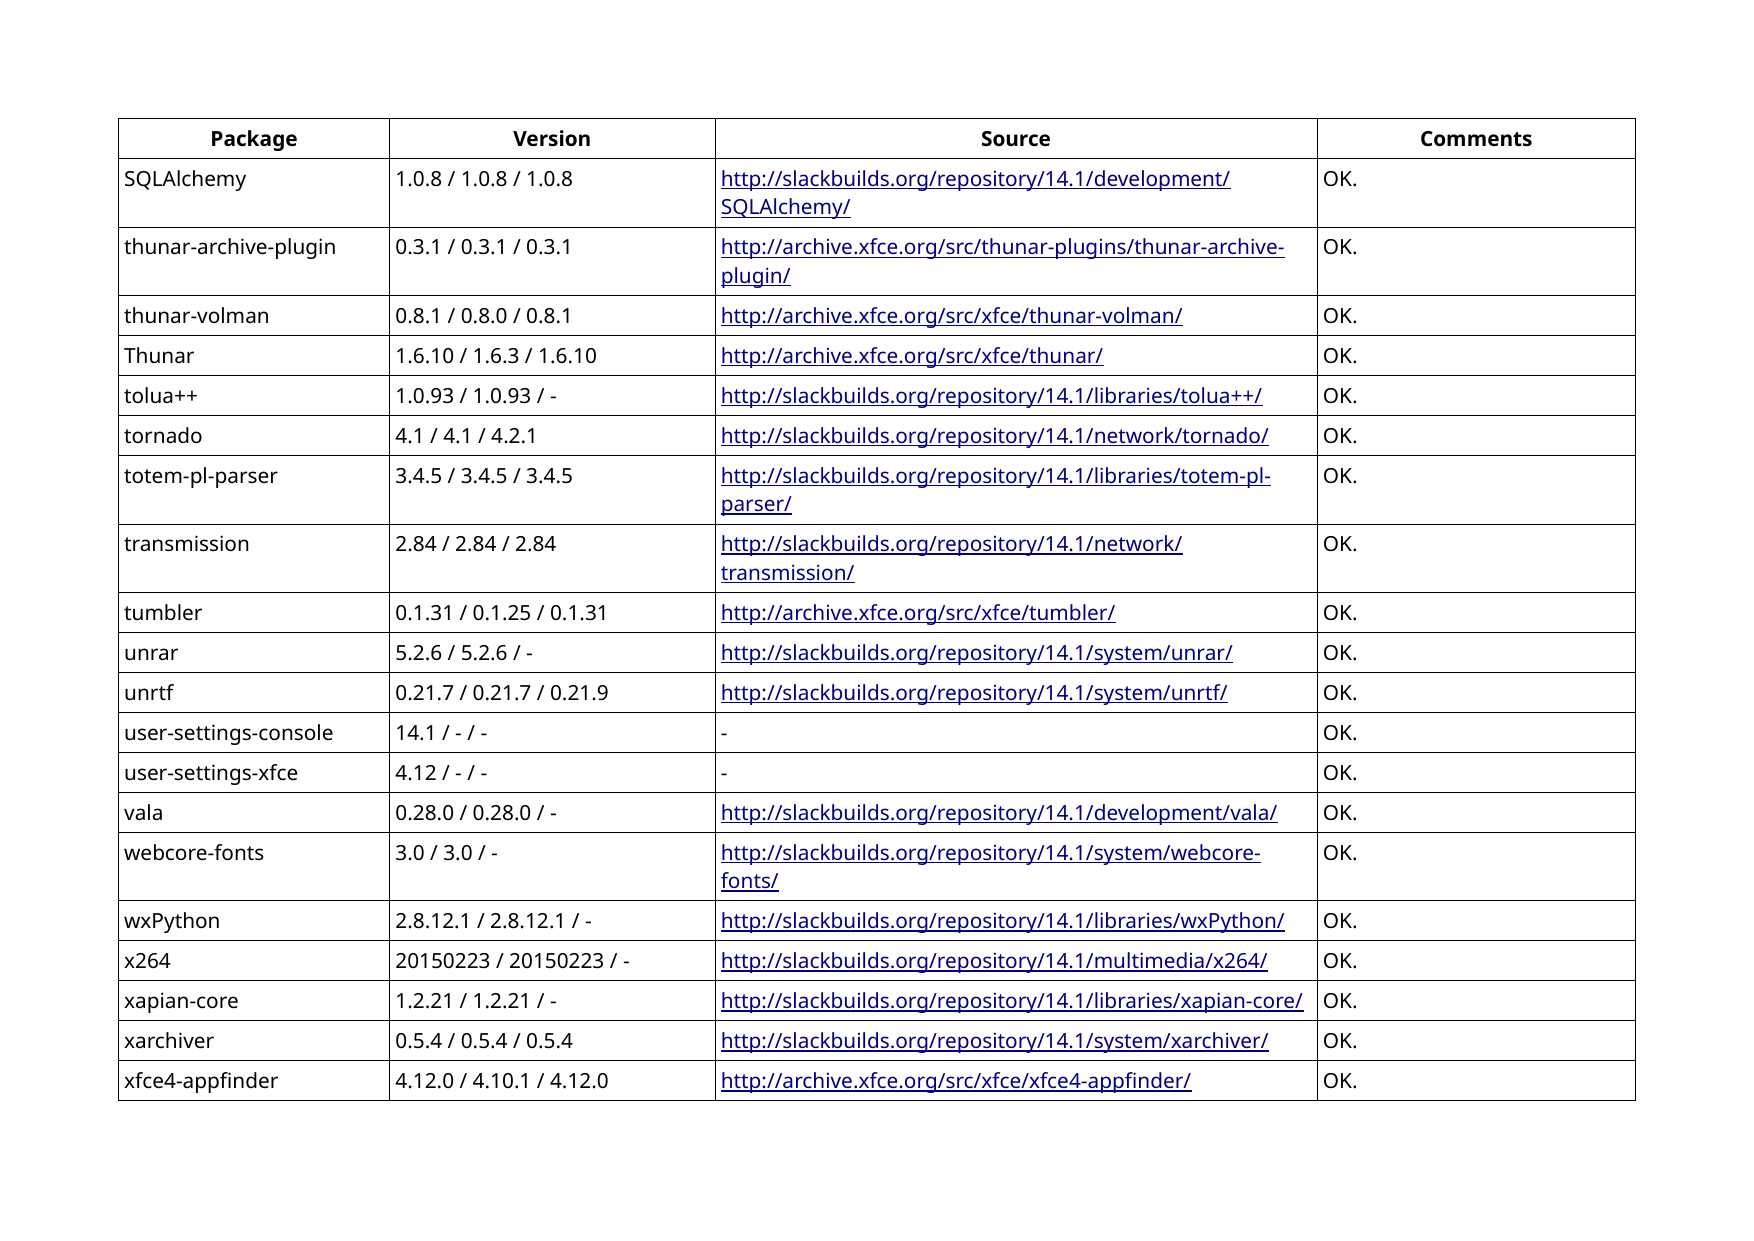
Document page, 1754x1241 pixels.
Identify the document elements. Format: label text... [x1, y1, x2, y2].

table_cell xarchiver [119, 1021, 389, 1060]
table_cell http://slackbuilds.org/repository/14.1/multimedia/x264/ [716, 941, 1317, 980]
table_cell 1.2.21 / 1.2.21 / - [390, 981, 715, 1020]
table_cell tornado [119, 416, 389, 455]
table_cell OK. [1318, 793, 1635, 832]
table_cell http://archive.xfce.org/src/xfce/thunar/ [716, 336, 1317, 375]
table_header Version [390, 119, 715, 158]
table_header Package [119, 119, 389, 158]
table_cell OK. [1318, 1061, 1635, 1100]
table_cell 4.1 / 4.1 / 4.2.1 [390, 416, 715, 455]
table_cell OK. [1318, 941, 1635, 980]
table_cell OK. [1318, 336, 1635, 375]
table_cell OK. [1318, 228, 1635, 295]
table_cell 5.2.6 / 5.2.6 / - [390, 633, 715, 672]
table_cell http://archive.xfce.org/src/xfce/tumbler/ [716, 593, 1317, 632]
table_cell SQLAlchemy [119, 159, 389, 227]
table_cell xfce4-appfinder [119, 1061, 389, 1100]
table_cell 0.8.1 / 0.8.0 / 0.8.1 [390, 296, 715, 335]
table_cell OK. [1318, 159, 1635, 227]
table_cell http://archive.xfce.org/src/xfce/xfce4-appfinder/ [716, 1061, 1317, 1100]
table_cell x264 [119, 941, 389, 980]
table_header Source [716, 119, 1317, 158]
table_cell Thunar [119, 336, 389, 375]
table_cell 4.12 / - / - [390, 753, 715, 792]
table_cell OK. [1318, 296, 1635, 335]
table_cell http://slackbuilds.org/repository/14.1/libraries/xapian-core/ [716, 981, 1317, 1020]
table_cell thunar-volman [119, 296, 389, 335]
table_cell thunar-archive-plugin [119, 228, 389, 295]
table_cell OK. [1318, 981, 1635, 1020]
table_cell 0.1.31 / 0.1.25 / 0.1.31 [390, 593, 715, 632]
table_cell 1.0.8 / 1.0.8 / 1.0.8 [390, 159, 715, 227]
table_cell http://slackbuilds.org/repository/14.1/libraries/totem-pl-parser/ [716, 456, 1317, 523]
table_cell http://slackbuilds.org/repository/14.1/system/xarchiver/ [716, 1021, 1317, 1060]
table_cell totem-pl-parser [119, 456, 389, 523]
table_cell wxPython [119, 901, 389, 940]
table_cell vala [119, 793, 389, 832]
table_cell OK. [1318, 1021, 1635, 1060]
table_cell OK. [1318, 456, 1635, 523]
table_cell http://slackbuilds.org/repository/14.1/system/unrtf/ [716, 673, 1317, 712]
table_cell 0.3.1 / 0.3.1 / 0.3.1 [390, 228, 715, 295]
table_cell tolua++ [119, 376, 389, 415]
table_cell 1.6.10 / 1.6.3 / 1.6.10 [390, 336, 715, 375]
table_cell OK. [1318, 525, 1635, 592]
table_cell OK. [1318, 376, 1635, 415]
table_cell 4.12.0 / 4.10.1 / 4.12.0 [390, 1061, 715, 1100]
table_cell unrar [119, 633, 389, 672]
table_cell 1.0.93 / 1.0.93 / - [390, 376, 715, 415]
table_cell unrtf [119, 673, 389, 712]
table_cell OK. [1318, 593, 1635, 632]
table_cell tumbler [119, 593, 389, 632]
table_header Comments [1318, 119, 1635, 158]
table_cell 3.0 / 3.0 / - [390, 833, 715, 900]
table_cell http://slackbuilds.org/repository/14.1/system/unrar/ [716, 633, 1317, 672]
table_cell user-settings-console [119, 713, 389, 752]
table_cell xapian-core [119, 981, 389, 1020]
table_cell 0.5.4 / 0.5.4 / 0.5.4 [390, 1021, 715, 1060]
table_cell 0.28.0 / 0.28.0 / - [390, 793, 715, 832]
table_cell user-settings-xfce [119, 753, 389, 792]
table_cell 20150223 / 20150223 / - [390, 941, 715, 980]
table_cell OK. [1318, 901, 1635, 940]
table_cell webcore-fonts [119, 833, 389, 900]
table_cell 0.21.7 / 0.21.7 / 0.21.9 [390, 673, 715, 712]
table_cell http://slackbuilds.org/repository/14.1/development/SQLAlchemy/ [716, 159, 1317, 227]
table_cell - [716, 753, 1317, 792]
table_cell OK. [1318, 673, 1635, 712]
table_cell http://archive.xfce.org/src/thunar-plugins/thunar-archive-plugin/ [716, 228, 1317, 295]
table_cell 2.8.12.1 / 2.8.12.1 / - [390, 901, 715, 940]
table_cell - [716, 713, 1317, 752]
table_cell http://slackbuilds.org/repository/14.1/network/tornado/ [716, 416, 1317, 455]
table_cell OK. [1318, 633, 1635, 672]
table_cell OK. [1318, 833, 1635, 900]
table_cell http://slackbuilds.org/repository/14.1/system/webcore-fonts/ [716, 833, 1317, 900]
table_cell OK. [1318, 753, 1635, 792]
table_cell OK. [1318, 416, 1635, 455]
table_cell http://archive.xfce.org/src/xfce/thunar-volman/ [716, 296, 1317, 335]
table_cell 2.84 / 2.84 / 2.84 [390, 525, 715, 592]
table_cell transmission [119, 525, 389, 592]
table_cell 14.1 / - / - [390, 713, 715, 752]
table_cell 3.4.5 / 3.4.5 / 3.4.5 [390, 456, 715, 523]
table_cell OK. [1318, 713, 1635, 752]
table_cell http://slackbuilds.org/repository/14.1/libraries/wxPython/ [716, 901, 1317, 940]
table_cell http://slackbuilds.org/repository/14.1/development/vala/ [716, 793, 1317, 832]
table_cell http://slackbuilds.org/repository/14.1/network/transmission/ [716, 525, 1317, 592]
table_cell http://slackbuilds.org/repository/14.1/libraries/tolua++/ [716, 376, 1317, 415]
